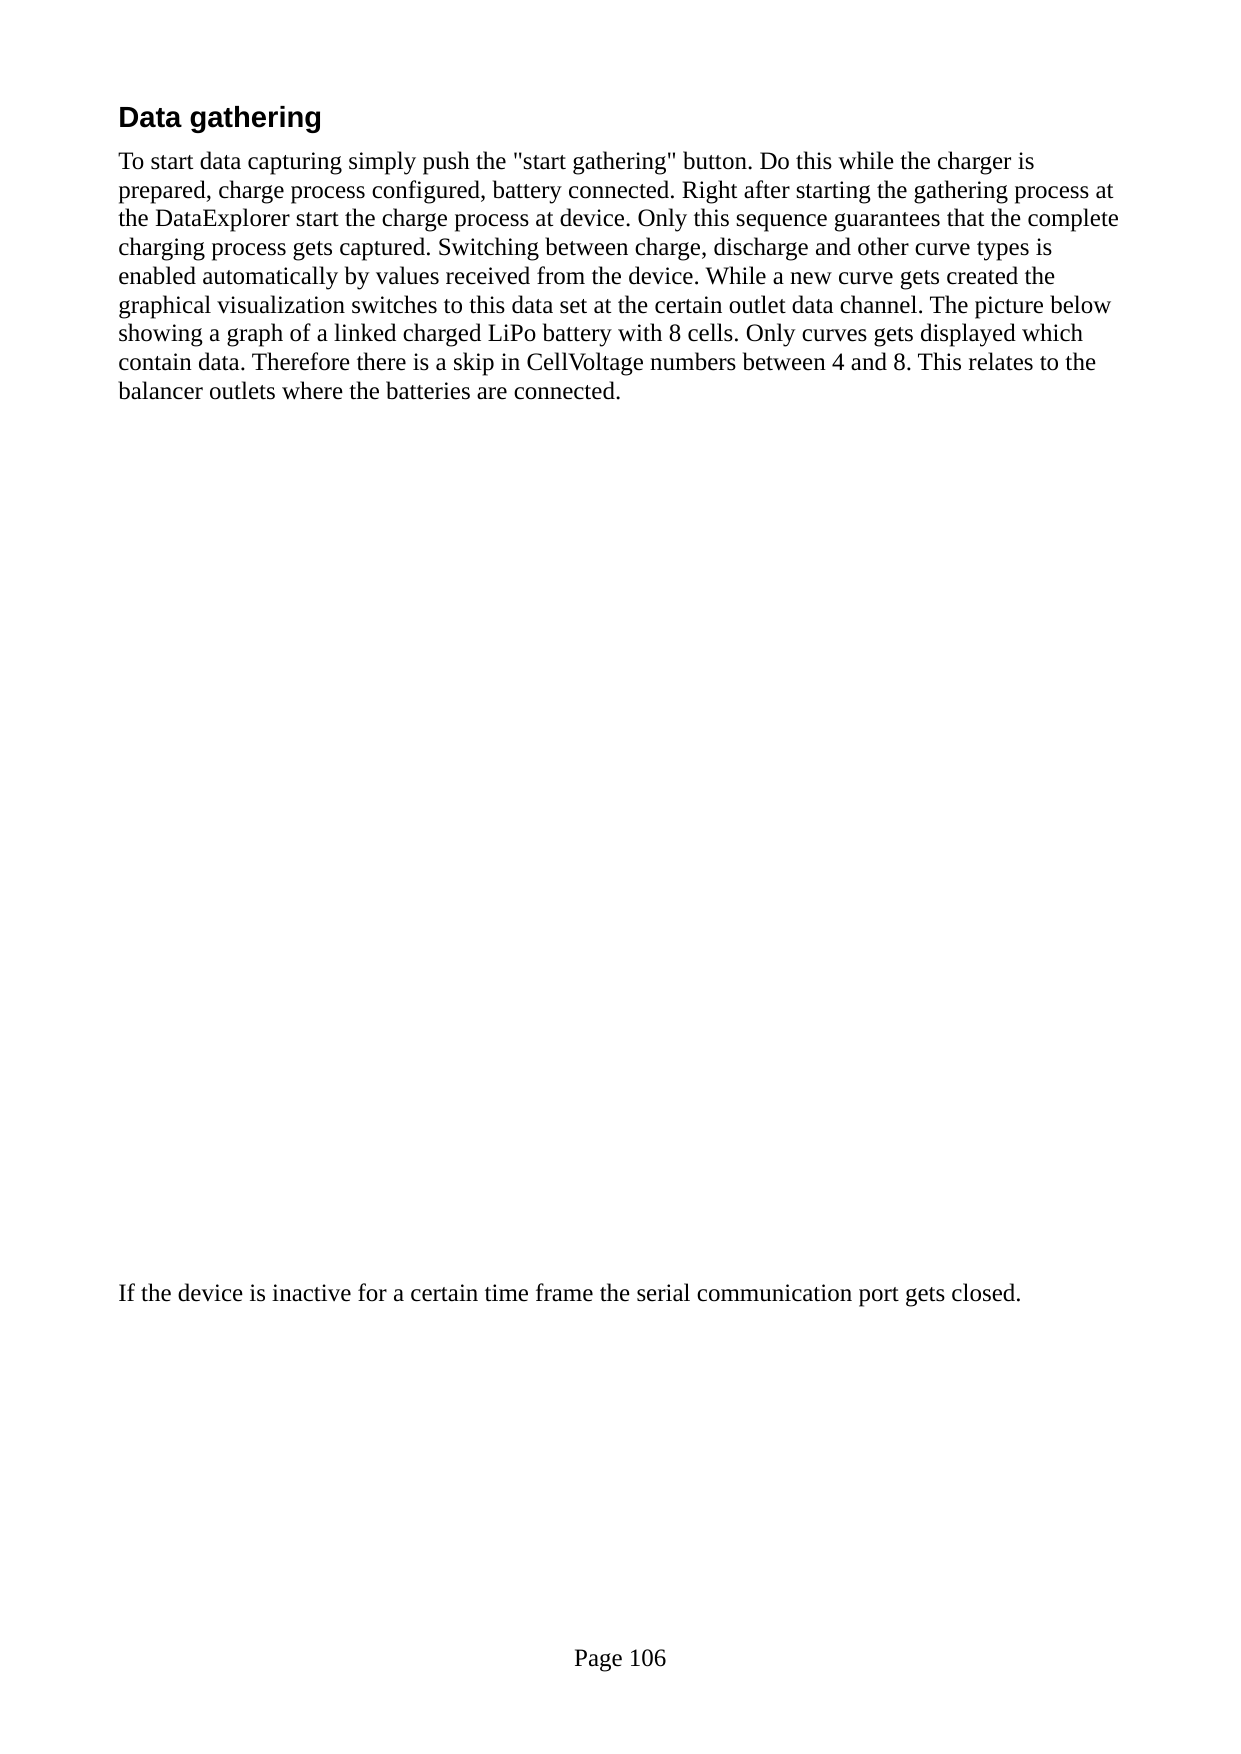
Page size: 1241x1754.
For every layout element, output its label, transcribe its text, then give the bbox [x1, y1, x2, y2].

text If the device is inactive for a certain time frame the serial communication port gets closed. [118, 1278, 1122, 1307]
text To start data capturing simply push the "start gathering" button. Do this while the charger is prepared, charge process configured, battery connected. Right after starting the gathering process at the DataExplorer start the charge process at device. Only this sequence guarantees that the complete charging process gets captured. Switching between charge, discharge and other curve types is enabled automatically by values received from the device. While a new curve gets created the graphical visualization switches to this data set at the certain outlet data channel. The picture below showing a graph of a linked charged LiPo battery with 8 cells. Only curves gets displayed which contain data. Therefore there is a skip in CellVoltage numbers between 4 and 8. This relates to the balancer outlets where the batteries are connected. [118, 146, 1122, 405]
subtitle Data gathering [118, 100, 1122, 133]
